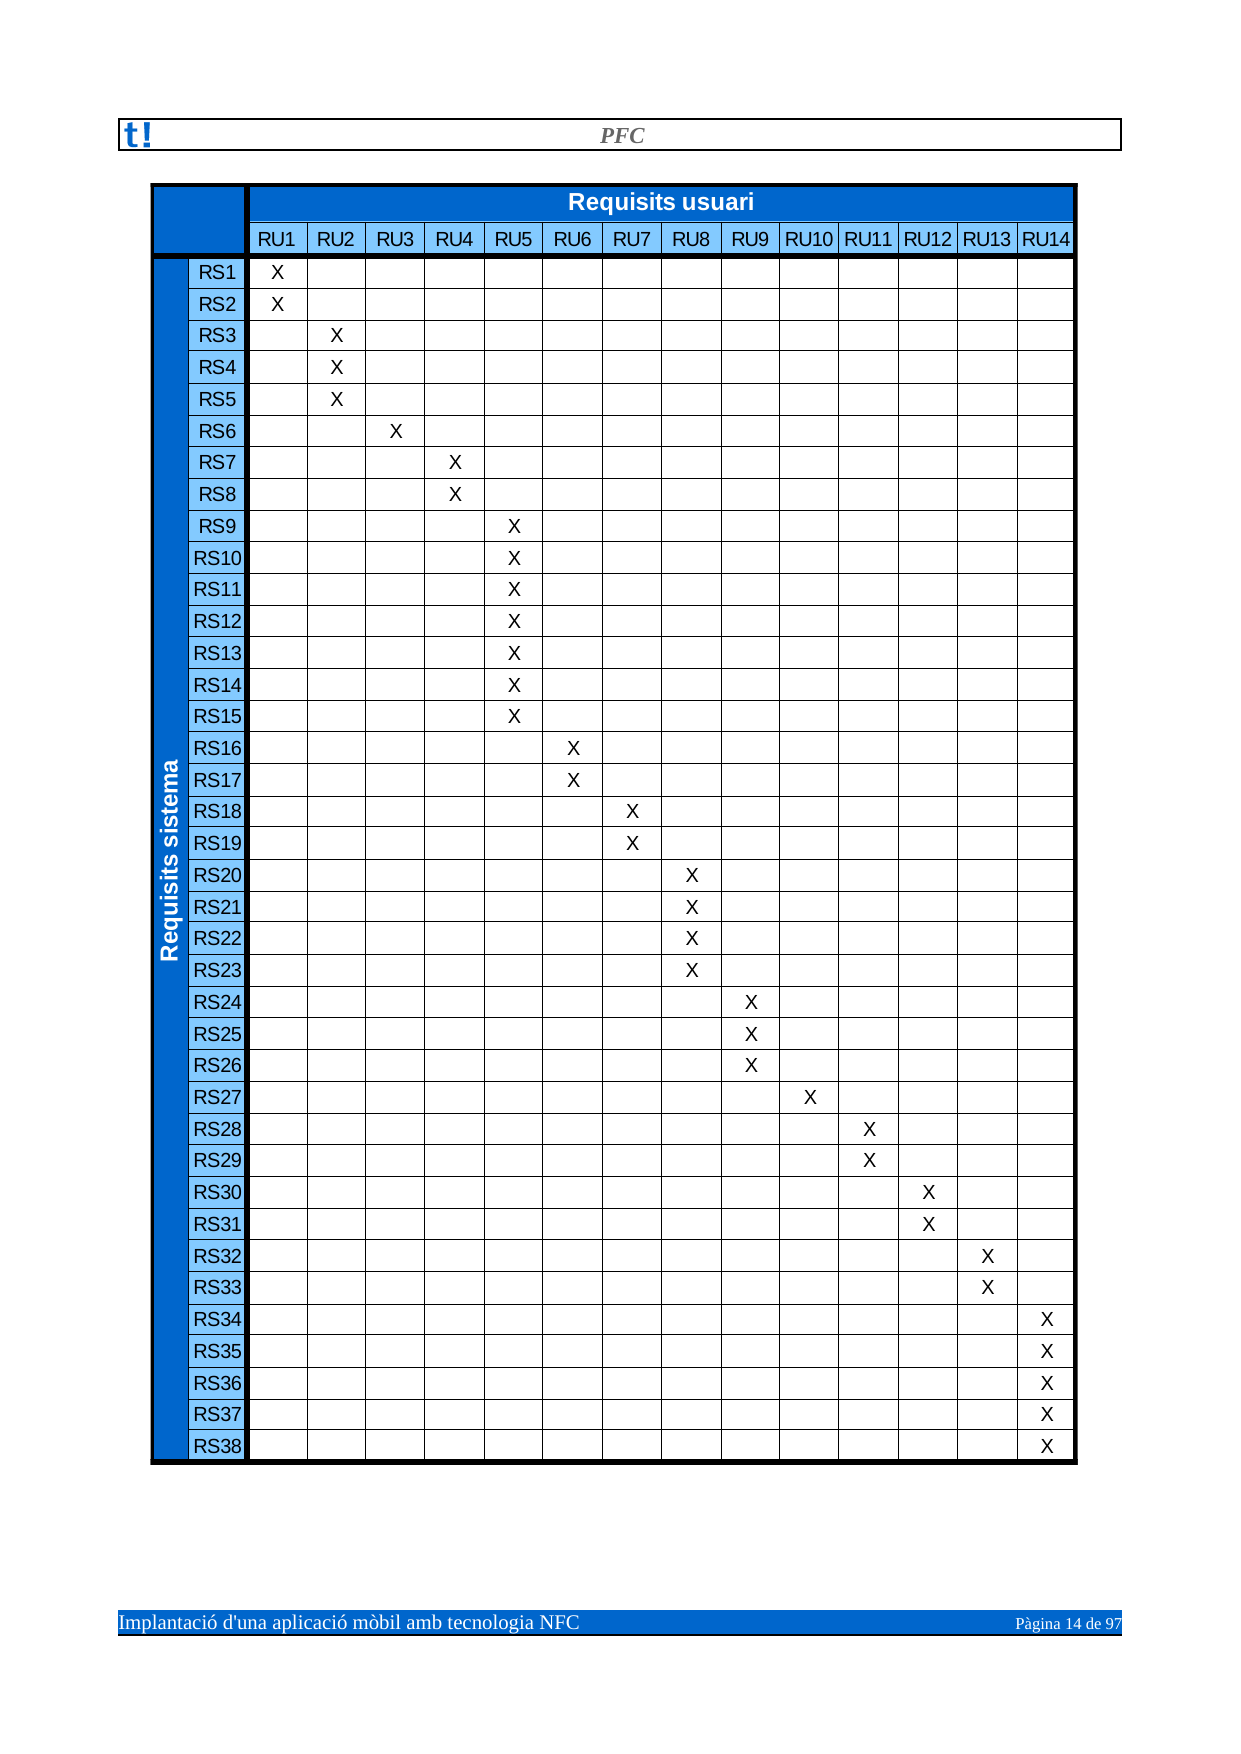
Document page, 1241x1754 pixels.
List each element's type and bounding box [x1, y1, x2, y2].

picture [123, 121, 151, 148]
